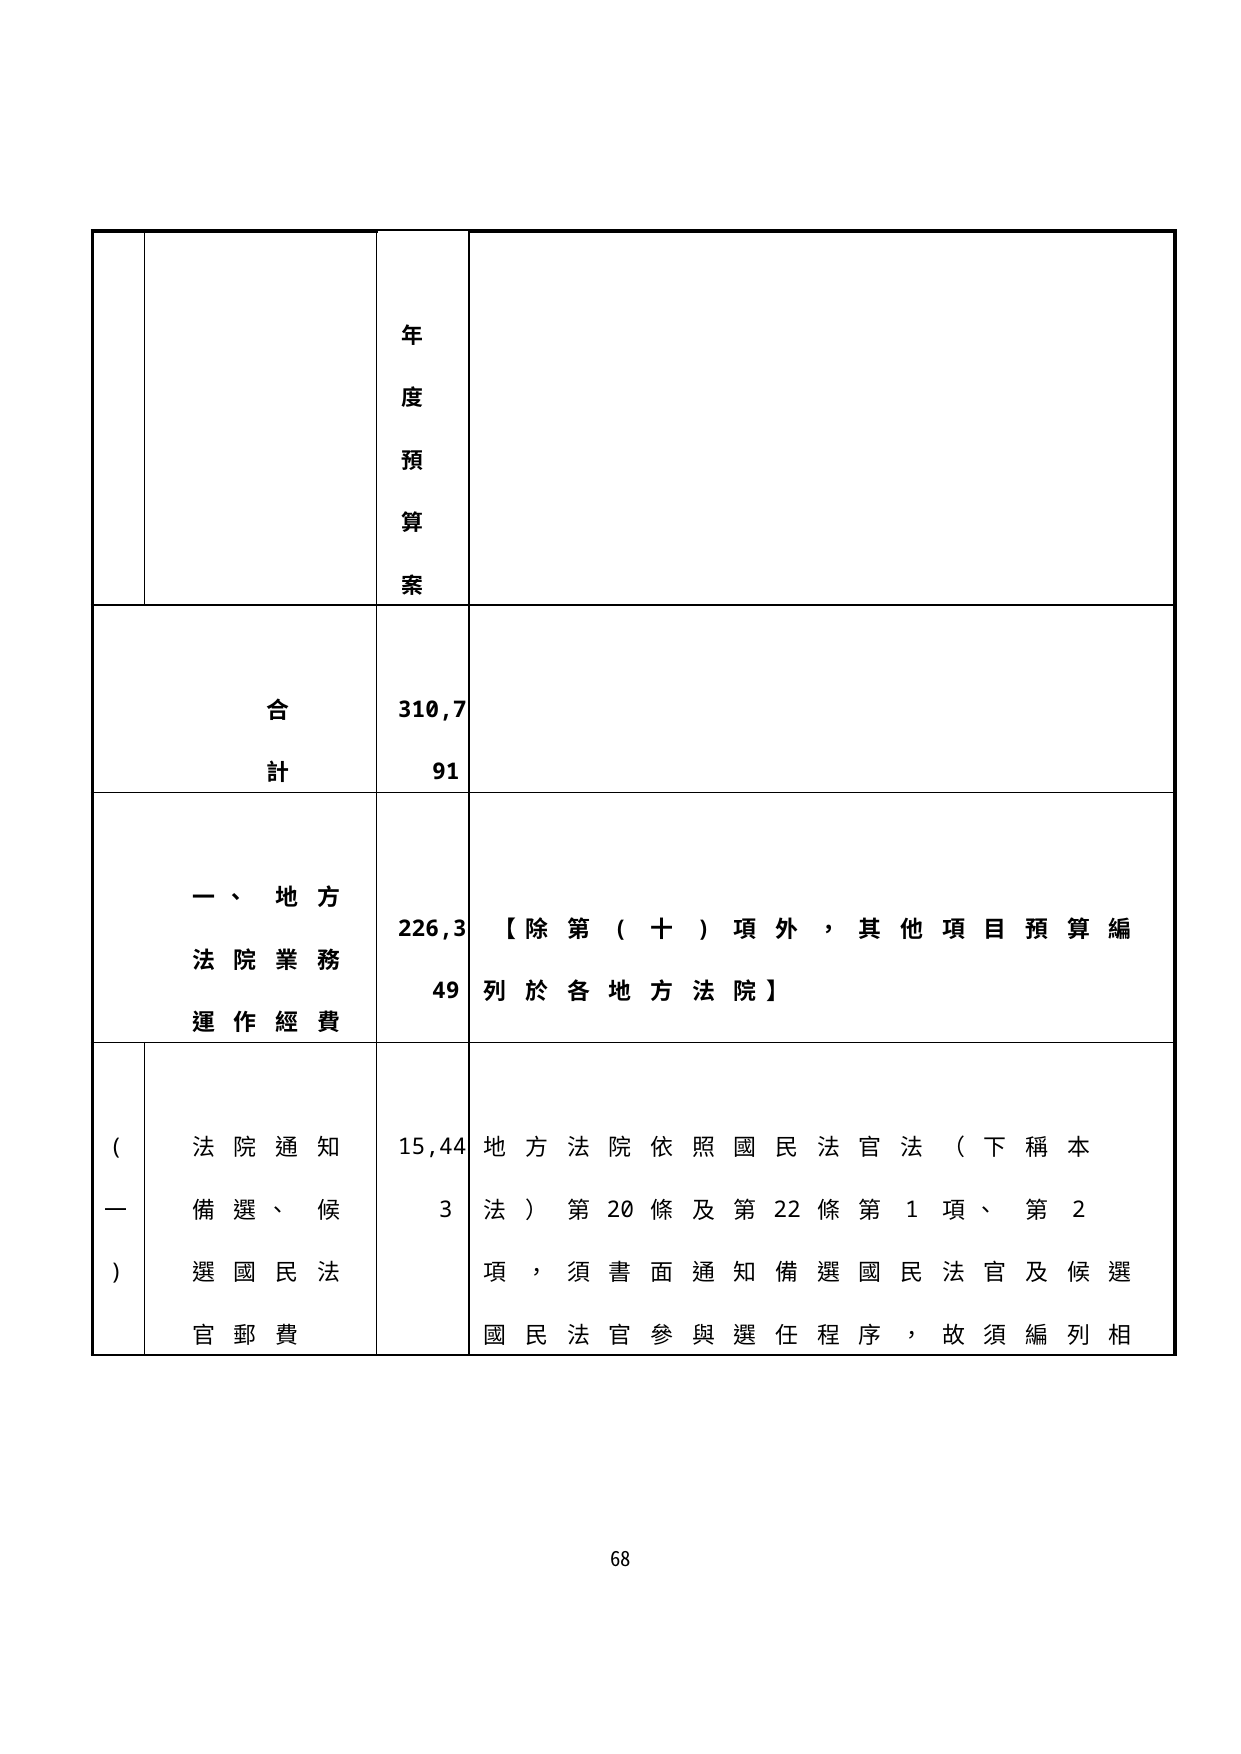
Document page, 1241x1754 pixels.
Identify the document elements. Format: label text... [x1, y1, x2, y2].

table_cell 年度 預算案 [377, 231, 468, 604]
table_cell 法院通知備選、候選國民法官郵費 [145, 1043, 376, 1354]
table_header [470, 233, 1173, 604]
table_cell 15,443 [377, 1043, 468, 1354]
table_cell 310,791 [377, 606, 468, 792]
table_cell 一、地方法院業務運作經費 [94, 793, 376, 1042]
table_cell 【除第(十)項外，其他項目預算編列於各地方法院】 [470, 793, 1173, 1042]
table_cell (一) [94, 1043, 144, 1354]
table_cell [470, 606, 1173, 792]
table_cell 合 計 [94, 606, 376, 792]
table_header [94, 233, 144, 604]
table_cell 226,349 [377, 793, 468, 1042]
table_cell 地方法院依照國民法官法（下稱本法）第20條及第22條第1項、第2項，須書面通知備選國民法官及候選國民法官參與選任程序，故須編列相 [470, 1043, 1173, 1354]
table_header [145, 233, 376, 604]
